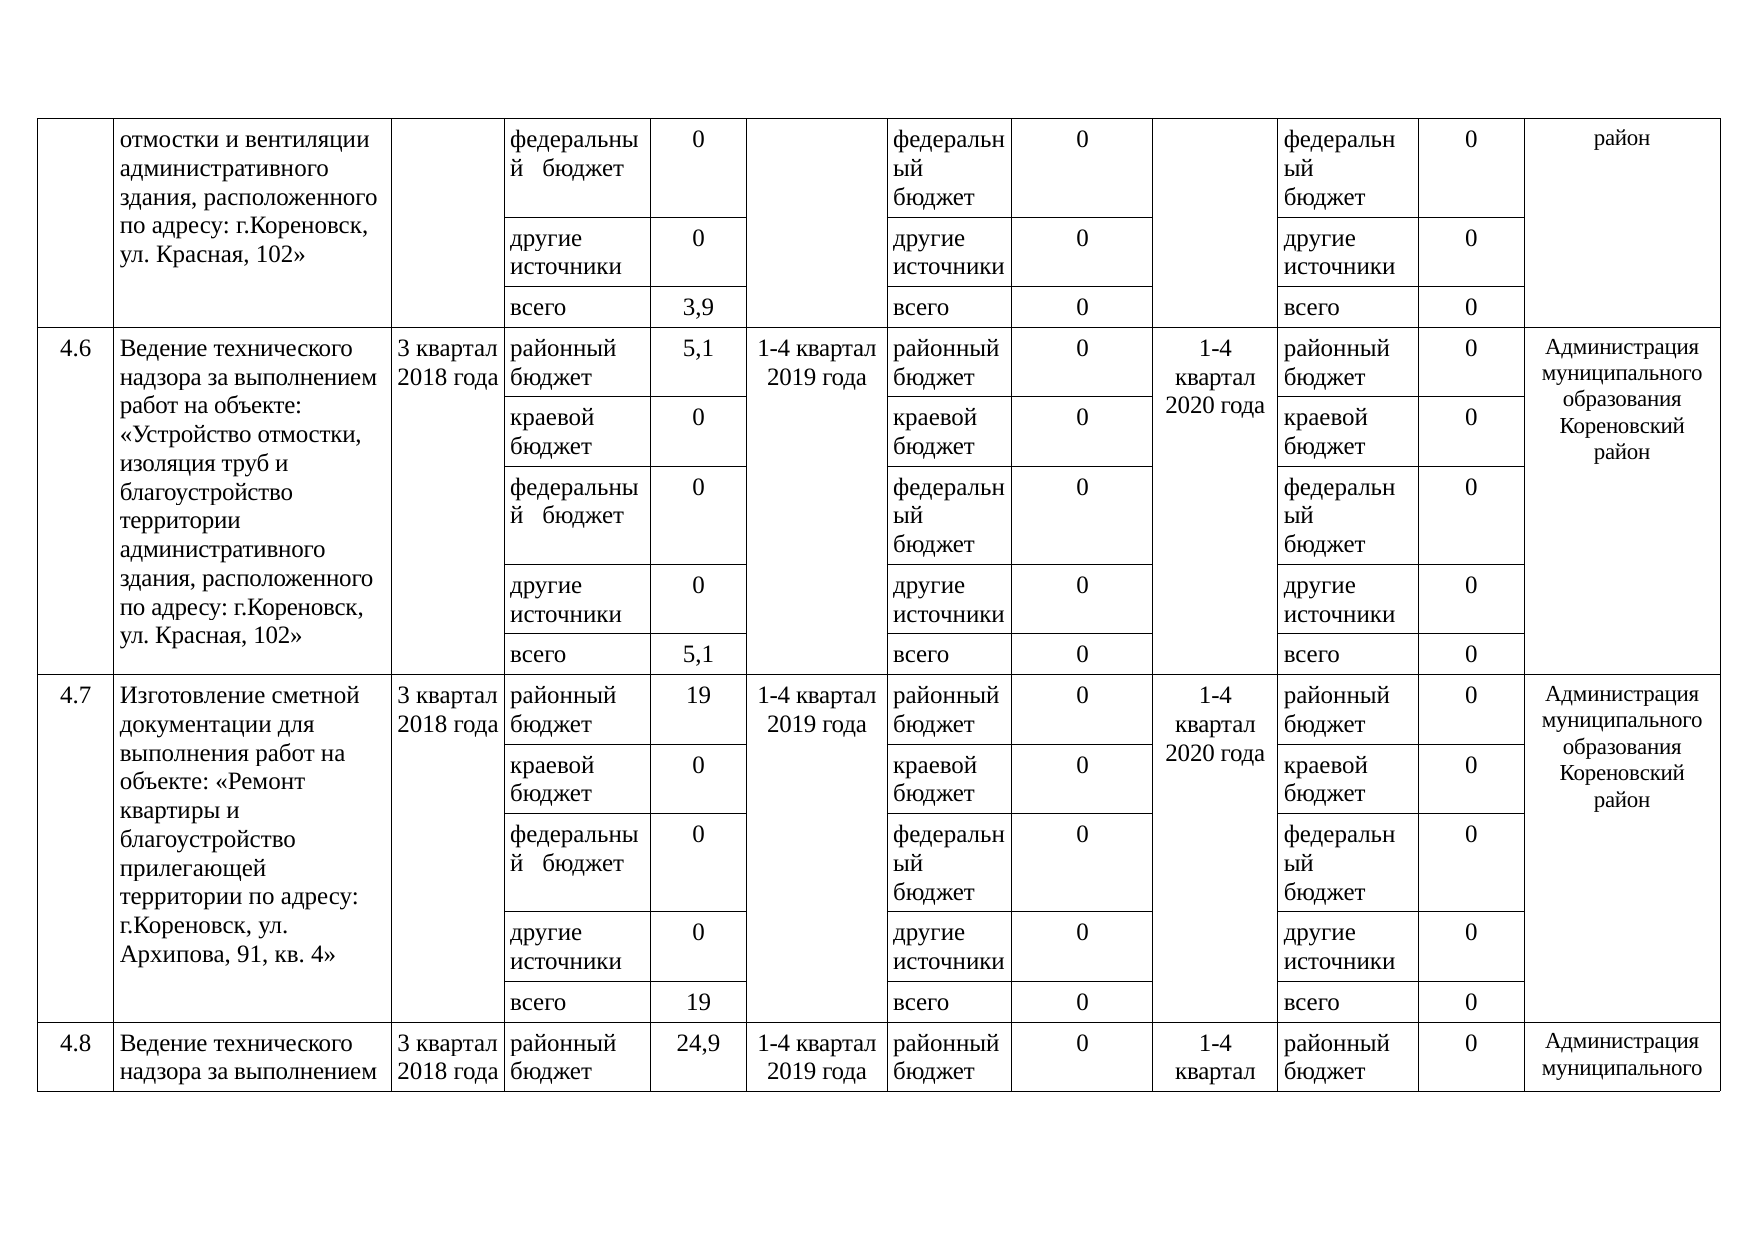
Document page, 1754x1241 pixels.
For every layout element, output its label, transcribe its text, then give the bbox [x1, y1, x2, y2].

table_cell 3 квартал 2018 года [392, 328, 504, 674]
table_cell другие источники [505, 218, 650, 286]
table_cell федеральный бюджет [1278, 467, 1418, 564]
table_cell 0 [1012, 287, 1152, 327]
table_cell 0 [1012, 745, 1152, 813]
table_cell 0 [1012, 218, 1152, 286]
table_cell 0 [1012, 982, 1152, 1021]
table_cell 0 [1419, 328, 1524, 396]
table_cell федеральный бюджет [505, 814, 650, 911]
table_cell краевой бюджет [888, 397, 1011, 466]
table_cell другие источники [505, 912, 650, 981]
table_cell 3 квартал 2018 года [392, 1023, 504, 1091]
table_cell всего [1278, 634, 1418, 674]
table_cell федеральный бюджет [1278, 119, 1418, 216]
table_cell 0 [651, 218, 746, 286]
table_cell другие источники [888, 912, 1011, 981]
table_cell 3 квартал 2018 года [392, 675, 504, 1021]
table_cell 0 [1012, 397, 1152, 466]
table_cell районный бюджет [888, 1023, 1011, 1091]
table_cell 19 [651, 982, 746, 1021]
table_cell [38, 119, 113, 327]
table_cell 0 [1419, 982, 1524, 1021]
table_cell 1-4 квартал 2019 года [747, 328, 887, 674]
table_cell 0 [651, 397, 746, 466]
table_cell 19 [651, 675, 746, 743]
table_cell Администрация муниципального образования Кореновский район [1525, 675, 1720, 1021]
table_cell Администрация муниципального образования Кореновский район [1525, 328, 1720, 674]
table_cell другие источники [888, 565, 1011, 633]
table_cell 5,1 [651, 634, 746, 674]
table_cell [392, 119, 504, 327]
table_cell федеральный бюджет [1278, 814, 1418, 911]
table_cell Изготовление сметной документации для выполнения работ на объекте: «Ремонт квартиры и благоустройство прилегающей территории по адресу: г.Кореновск, ул. Архипова, 91, кв. 4» [114, 675, 391, 1021]
table_cell 0 [1419, 1023, 1524, 1091]
table_cell краевой бюджет [1278, 397, 1418, 466]
table_cell 0 [1012, 912, 1152, 981]
table_cell всего [505, 287, 650, 327]
table_cell федеральный бюджет [888, 467, 1011, 564]
table_cell 4.6 [38, 328, 113, 674]
table_cell 0 [1419, 814, 1524, 911]
table_cell районный бюджет [1278, 1023, 1418, 1091]
table_cell всего [888, 287, 1011, 327]
table_cell 5,1 [651, 328, 746, 396]
table_cell 0 [1012, 675, 1152, 743]
table_cell 1-4 квартал 2020 года [1153, 675, 1277, 1021]
table_cell 0 [1012, 119, 1152, 216]
table_cell всего [505, 982, 650, 1021]
table_cell 0 [1419, 675, 1524, 743]
table_cell всего [888, 982, 1011, 1021]
table_cell краевой бюджет [505, 745, 650, 813]
table_cell 0 [1419, 287, 1524, 327]
table_cell 1-4 квартал [1153, 1023, 1277, 1091]
table_cell федеральный бюджет [888, 814, 1011, 911]
table_cell 0 [1012, 814, 1152, 911]
table_cell районный бюджет [888, 328, 1011, 396]
table_cell районный бюджет [1278, 675, 1418, 743]
table_cell 4.7 [38, 675, 113, 1021]
table_cell всего [1278, 982, 1418, 1021]
table_cell 0 [651, 565, 746, 633]
table_cell 0 [1419, 218, 1524, 286]
table_cell [747, 119, 887, 327]
table_cell 1-4 квартал 2020 года [1153, 328, 1277, 674]
table_cell другие источники [1278, 565, 1418, 633]
table_cell 1-4 квартал 2019 года [747, 675, 887, 1021]
table_cell Ведение технического надзора за выполнением [114, 1023, 391, 1091]
table_cell всего [505, 634, 650, 674]
table_cell 4.8 [38, 1023, 113, 1091]
table_cell всего [888, 634, 1011, 674]
table_cell другие источники [888, 218, 1011, 286]
table_cell [1153, 119, 1277, 327]
table_cell 0 [1012, 565, 1152, 633]
table_cell 0 [1012, 1023, 1152, 1091]
table_cell районный бюджет [888, 675, 1011, 743]
table_cell отмостки и вентиляции административного здания, расположенного по адресу: г.Кореновск, ул. Красная, 102» [114, 119, 391, 327]
table_cell районный бюджет [505, 328, 650, 396]
table_cell 1-4 квартал 2019 года [747, 1023, 887, 1091]
table_cell 24,9 [651, 1023, 746, 1091]
table_cell районный бюджет [505, 675, 650, 743]
table_cell Ведение технического надзора за выполнением работ на объекте: «Устройство отмостки, изоляция труб и благоустройство территории административного здания, расположенного по адресу: г.Кореновск, ул. Красная, 102» [114, 328, 391, 674]
table_cell 0 [651, 745, 746, 813]
table_cell районный бюджет [505, 1023, 650, 1091]
table_cell краевой бюджет [1278, 745, 1418, 813]
table_cell 0 [1419, 912, 1524, 981]
table_cell 0 [1012, 328, 1152, 396]
table_cell 0 [1419, 467, 1524, 564]
table_cell 0 [1419, 745, 1524, 813]
table_cell федеральный бюджет [505, 119, 650, 216]
table_cell федеральный бюджет [505, 467, 650, 564]
table_cell краевой бюджет [888, 745, 1011, 813]
table_cell всего [1278, 287, 1418, 327]
table_cell краевой бюджет [505, 397, 650, 466]
table_cell 0 [1419, 634, 1524, 674]
table_cell федеральный бюджет [888, 119, 1011, 216]
table_cell 0 [1419, 565, 1524, 633]
table_cell другие источники [1278, 218, 1418, 286]
table_cell другие источники [505, 565, 650, 633]
table_cell районный бюджет [1278, 328, 1418, 396]
table_cell 0 [651, 119, 746, 216]
table_cell 0 [651, 467, 746, 564]
table_cell Администрация муниципального [1525, 1023, 1720, 1091]
table_cell 0 [1419, 119, 1524, 216]
table_cell 3,9 [651, 287, 746, 327]
table_cell 0 [651, 814, 746, 911]
table_cell 0 [1419, 397, 1524, 466]
table_cell другие источники [1278, 912, 1418, 981]
table_cell район [1525, 119, 1720, 327]
table_cell 0 [1012, 467, 1152, 564]
table_cell 0 [651, 912, 746, 981]
table_cell 0 [1012, 634, 1152, 674]
